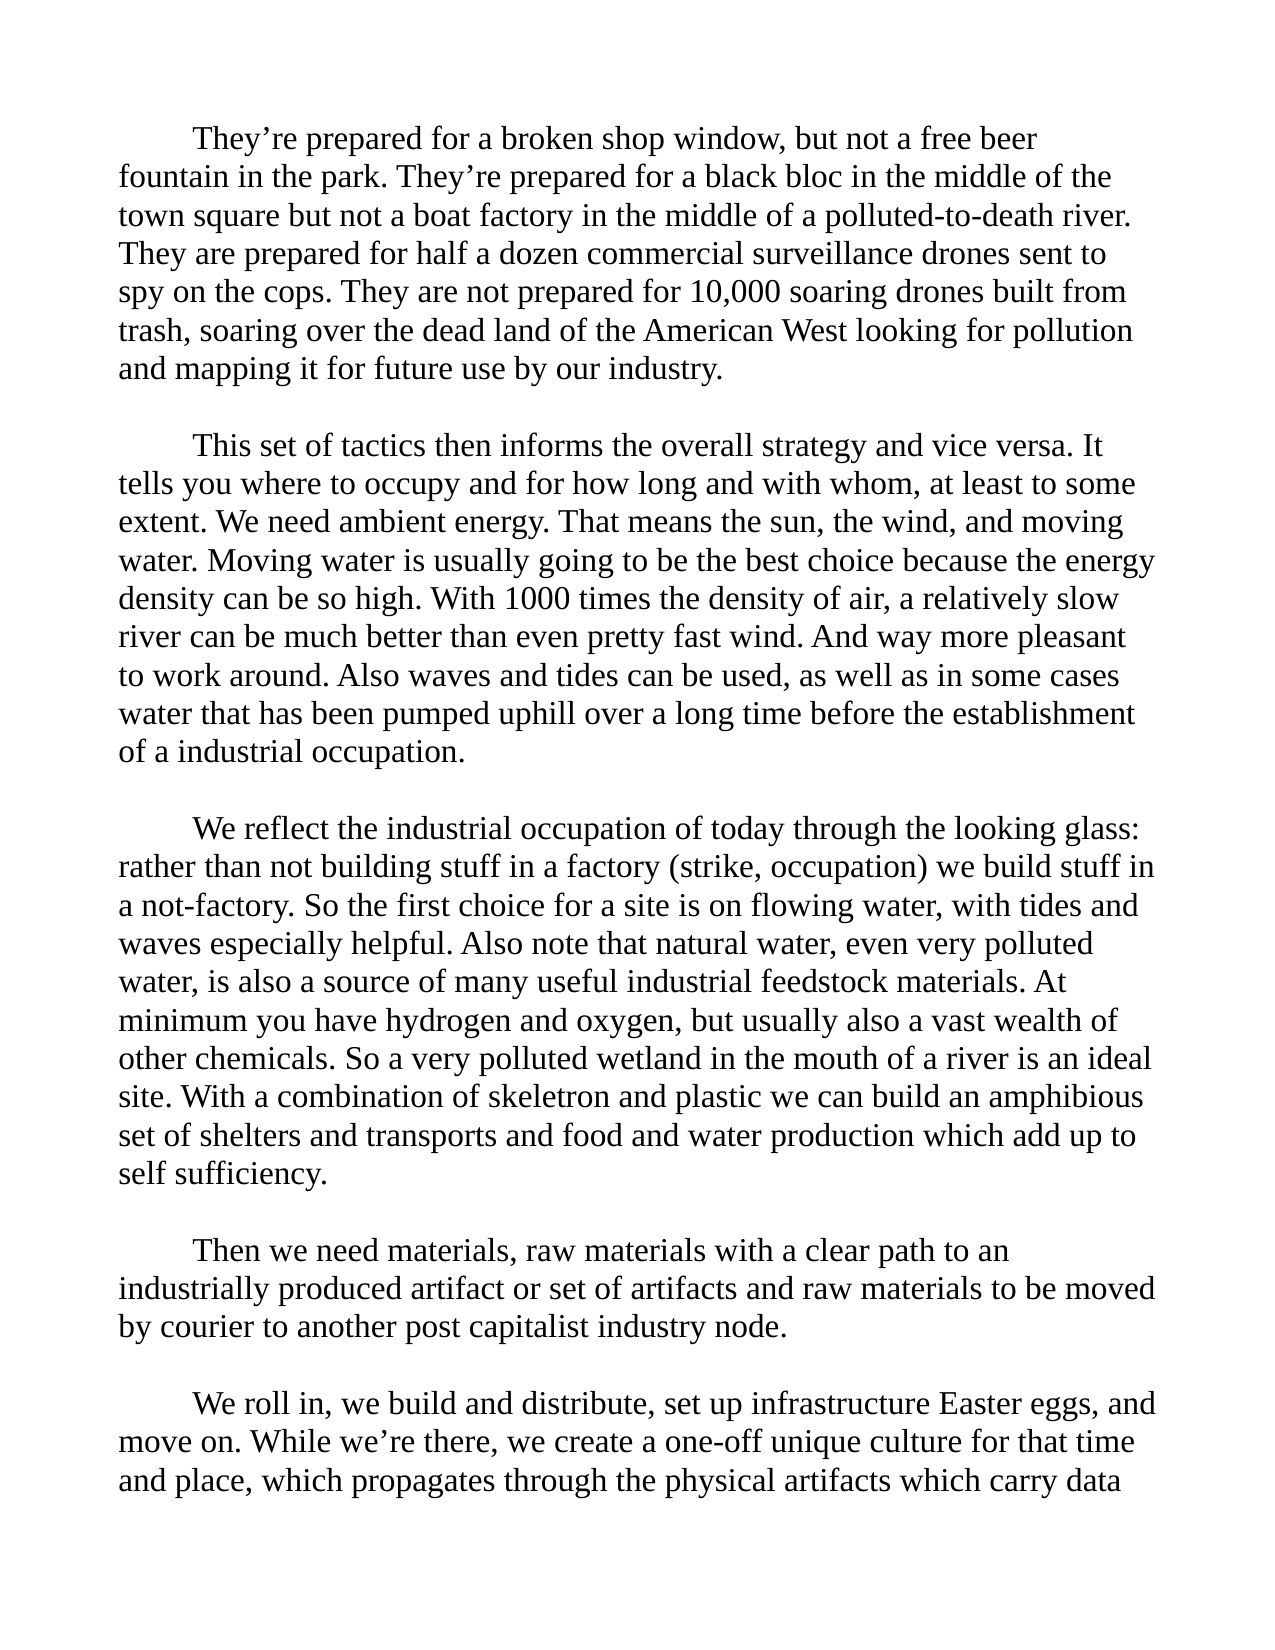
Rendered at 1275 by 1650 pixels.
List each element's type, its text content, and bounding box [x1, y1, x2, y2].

text We reflect the industrial occupation of today through the looking glass: rather than not building stuff in a factory (strike, occupation) we build stuff in a not-factory. So the first choice for a site is on flowing water, with tides and waves especially helpful. Also note that natural water, even very polluted water, is also a source of many useful industrial feedstock materials. At minimum you have hydrogen and oxygen, but usually also a vast wealth of other chemicals. So a very polluted wetland in the mouth of a river is an ideal site. With a combination of skeletron and plastic we can build an amphibious set of shelters and transports and food and water production which add up to self sufficiency. [118, 808, 1157, 1191]
text We roll in, we build and distribute, set up infrastructure Easter eggs, and move on. While we’re there, we create a one-off unique culture for that time and place, which propagates through the physical artifacts which carry data [118, 1383, 1157, 1498]
text They’re prepared for a broken shop window, but not a free beer fountain in the park. They’re prepared for a black bloc in the middle of the town square but not a boat factory in the middle of a polluted-to-death river. They are prepared for half a dozen commercial surveillance drones sent to spy on the cops. They are not prepared for 10,000 soaring drones built from trash, soaring over the dead land of the American West looking for pollution and mapping it for future use by our industry. [118, 118, 1157, 386]
text Then we need materials, raw materials with a clear path to an industrially produced artifact or set of artifacts and raw materials to be moved by courier to another post capitalist industry node. [118, 1230, 1157, 1345]
text This set of tactics then informs the overall strategy and vice versa. It tells you where to occupy and for how long and with whom, at least to some extent. We need ambient energy. That means the sun, the wind, and moving water. Moving water is usually going to be the best choice because the energy density can be so high. With 1000 times the density of air, a relatively slow river can be much better than even pretty fast wind. And way more pleasant to work around. Also waves and tides can be used, as well as in some cases water that has been pumped uphill over a long time before the establishment of a industrial occupation. [118, 425, 1157, 770]
